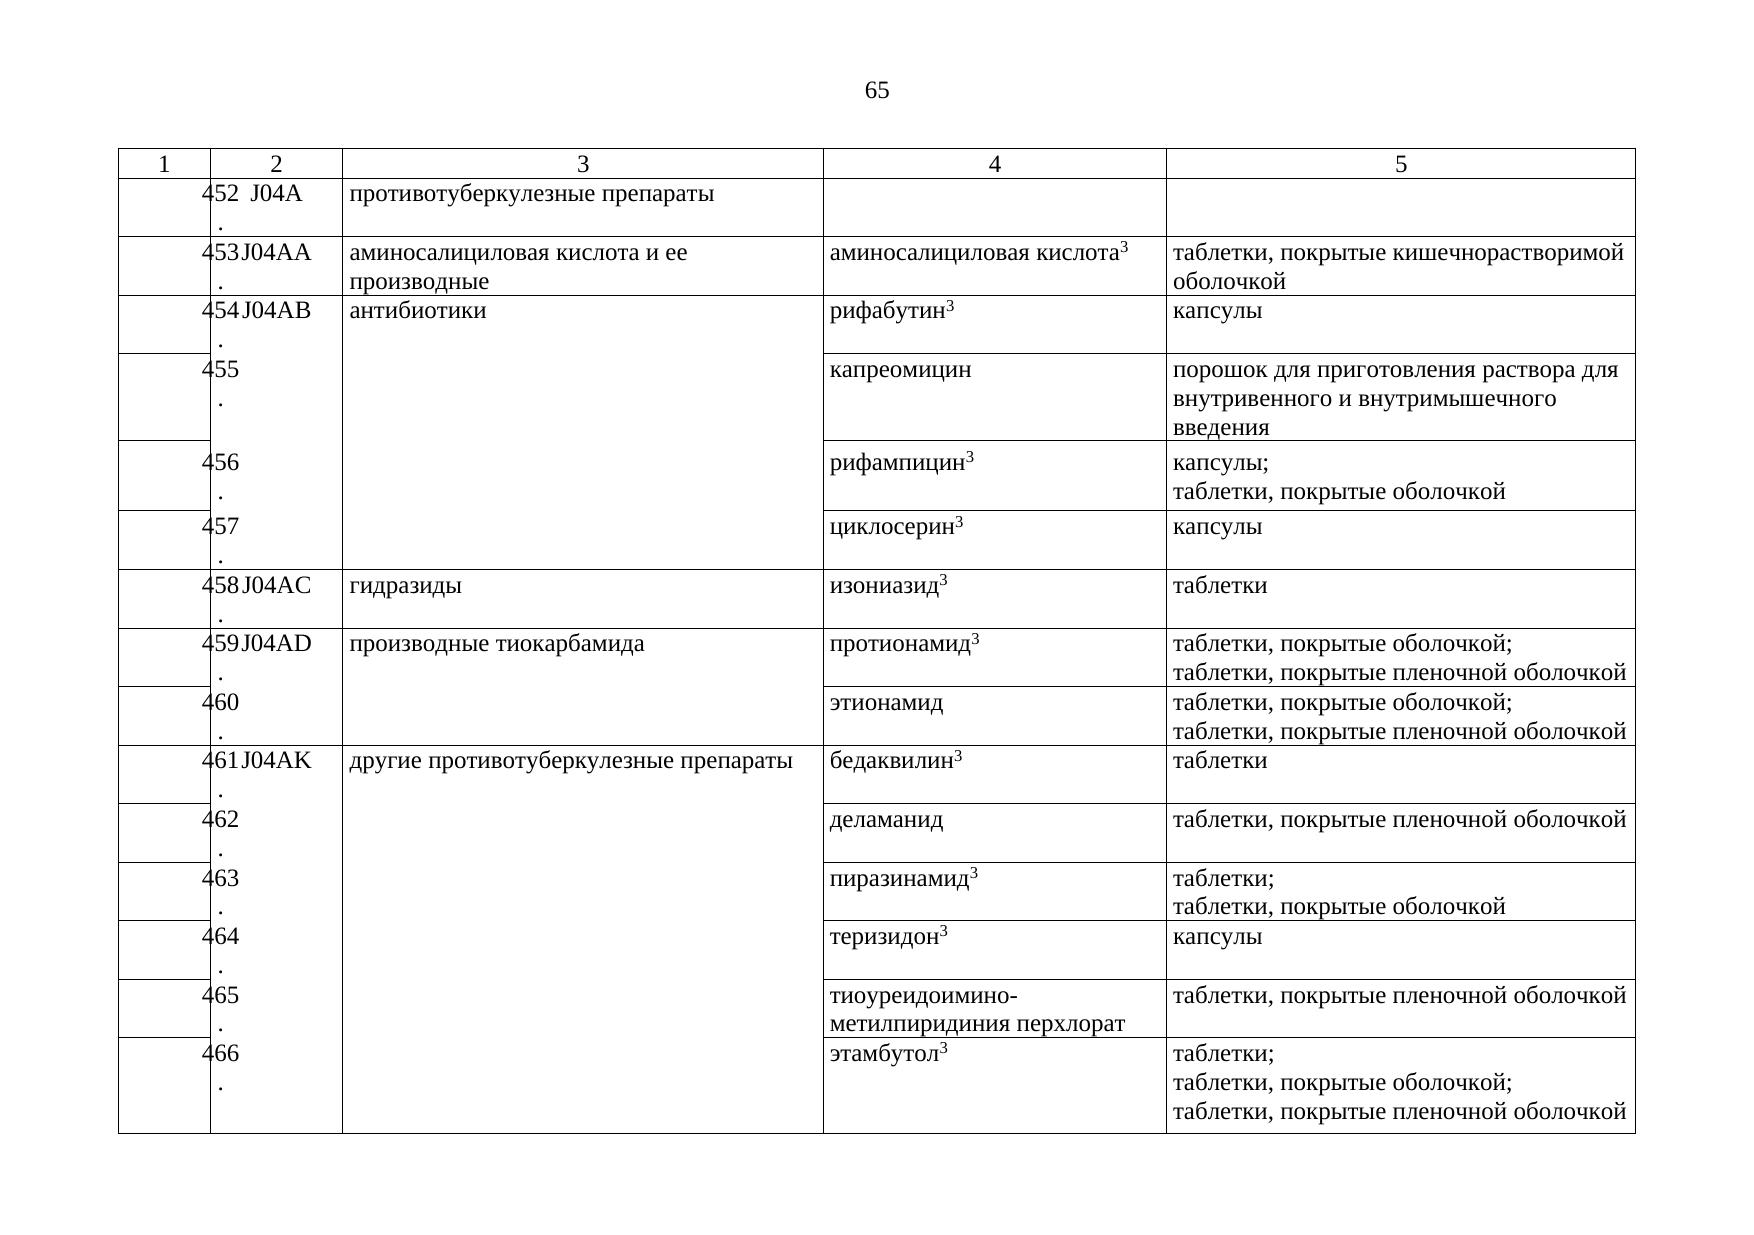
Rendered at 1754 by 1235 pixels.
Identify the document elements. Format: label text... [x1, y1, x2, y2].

table_header 1 [119, 149, 210, 177]
table_cell таблетки [1167, 570, 1635, 627]
table_cell [211, 920, 342, 979]
table_cell противотуберкулезные препараты [343, 179, 823, 236]
table_cell аминосалициловая кислота3 [824, 237, 1166, 294]
table_cell таблетки; таблетки, покрытые оболочкой; таблетки, покрытые пленочной оболочкой [1167, 1038, 1635, 1132]
table_cell таблетки; таблетки, покрытые оболочкой [1167, 863, 1635, 920]
table_cell [343, 1037, 823, 1132]
table_cell [343, 920, 823, 979]
table_cell капсулы [1167, 921, 1635, 979]
table_cell рифампицин3 [824, 441, 1166, 510]
table_cell [1167, 179, 1635, 236]
table_cell [211, 1037, 342, 1132]
table_cell [119, 179, 210, 236]
table_cell таблетки, покрытые пленочной оболочкой [1167, 804, 1635, 862]
table_cell гидразиды [343, 570, 823, 627]
table_header 3 [343, 149, 823, 177]
table_cell циклосерин3 [824, 511, 1166, 569]
table_cell [119, 746, 210, 803]
table_cell капсулы [1167, 296, 1635, 353]
table_cell J04AA [211, 237, 342, 294]
table_header 5 [1167, 149, 1635, 177]
table_cell [119, 921, 210, 979]
table_cell [343, 440, 823, 510]
table_cell [119, 570, 210, 627]
table_cell теризидон3 [824, 921, 1166, 979]
table_cell производные тиокарбамида [343, 629, 823, 744]
table_cell J04AD [211, 629, 342, 744]
table_cell [343, 979, 823, 1037]
table_cell [119, 629, 210, 686]
table_cell [119, 354, 210, 440]
table_cell [119, 1038, 210, 1132]
table_cell этионамид [824, 687, 1166, 744]
table_cell [119, 511, 210, 569]
table_cell [119, 980, 210, 1037]
table_cell [119, 296, 210, 353]
table_cell [119, 804, 210, 862]
table_cell J04AC [211, 570, 342, 627]
table_cell этамбутол3 [824, 1038, 1166, 1132]
table_cell порошок для приготовления раствора для внутривенного и внутримышечного введения [1167, 354, 1635, 440]
table_cell [119, 237, 210, 294]
table_cell [119, 441, 210, 510]
table_cell капреомицин [824, 354, 1166, 440]
table_cell [211, 979, 342, 1037]
table_cell тиоуреидоимино-метилпиридиния перхлорат [824, 980, 1166, 1037]
table_cell J04AK [211, 746, 342, 920]
table_cell аминосалициловая кислота и ее производные [343, 237, 823, 294]
table_cell [119, 863, 210, 920]
table_cell [824, 179, 1166, 236]
table_header 2 [211, 149, 342, 177]
table_cell [343, 510, 823, 569]
table_cell капсулы [1167, 511, 1635, 569]
table_cell деламанид [824, 804, 1166, 862]
table_cell таблетки, покрытые оболочкой; таблетки, покрытые пленочной оболочкой [1167, 629, 1635, 686]
table_cell J04A [211, 179, 342, 236]
table_cell таблетки, покрытые кишечнорастворимой оболочкой [1167, 237, 1635, 294]
table_cell таблетки [1167, 746, 1635, 803]
table_cell пиразинамид3 [824, 863, 1166, 920]
table_cell [119, 687, 210, 744]
table_cell таблетки, покрытые оболочкой; таблетки, покрытые пленочной оболочкой [1167, 687, 1635, 744]
table_cell другие противотуберкулезные препараты [343, 746, 823, 920]
table_cell протионамид3 [824, 629, 1166, 686]
table_cell антибиотики [343, 296, 823, 440]
table_cell J04AB [211, 296, 342, 569]
table_header 4 [824, 149, 1166, 177]
table_cell изониазид3 [824, 570, 1166, 627]
table_cell рифабутин3 [824, 296, 1166, 353]
table_cell бедаквилин3 [824, 746, 1166, 803]
table_cell таблетки, покрытые пленочной оболочкой [1167, 980, 1635, 1037]
table_cell капсулы; таблетки, покрытые оболочкой [1167, 441, 1635, 510]
